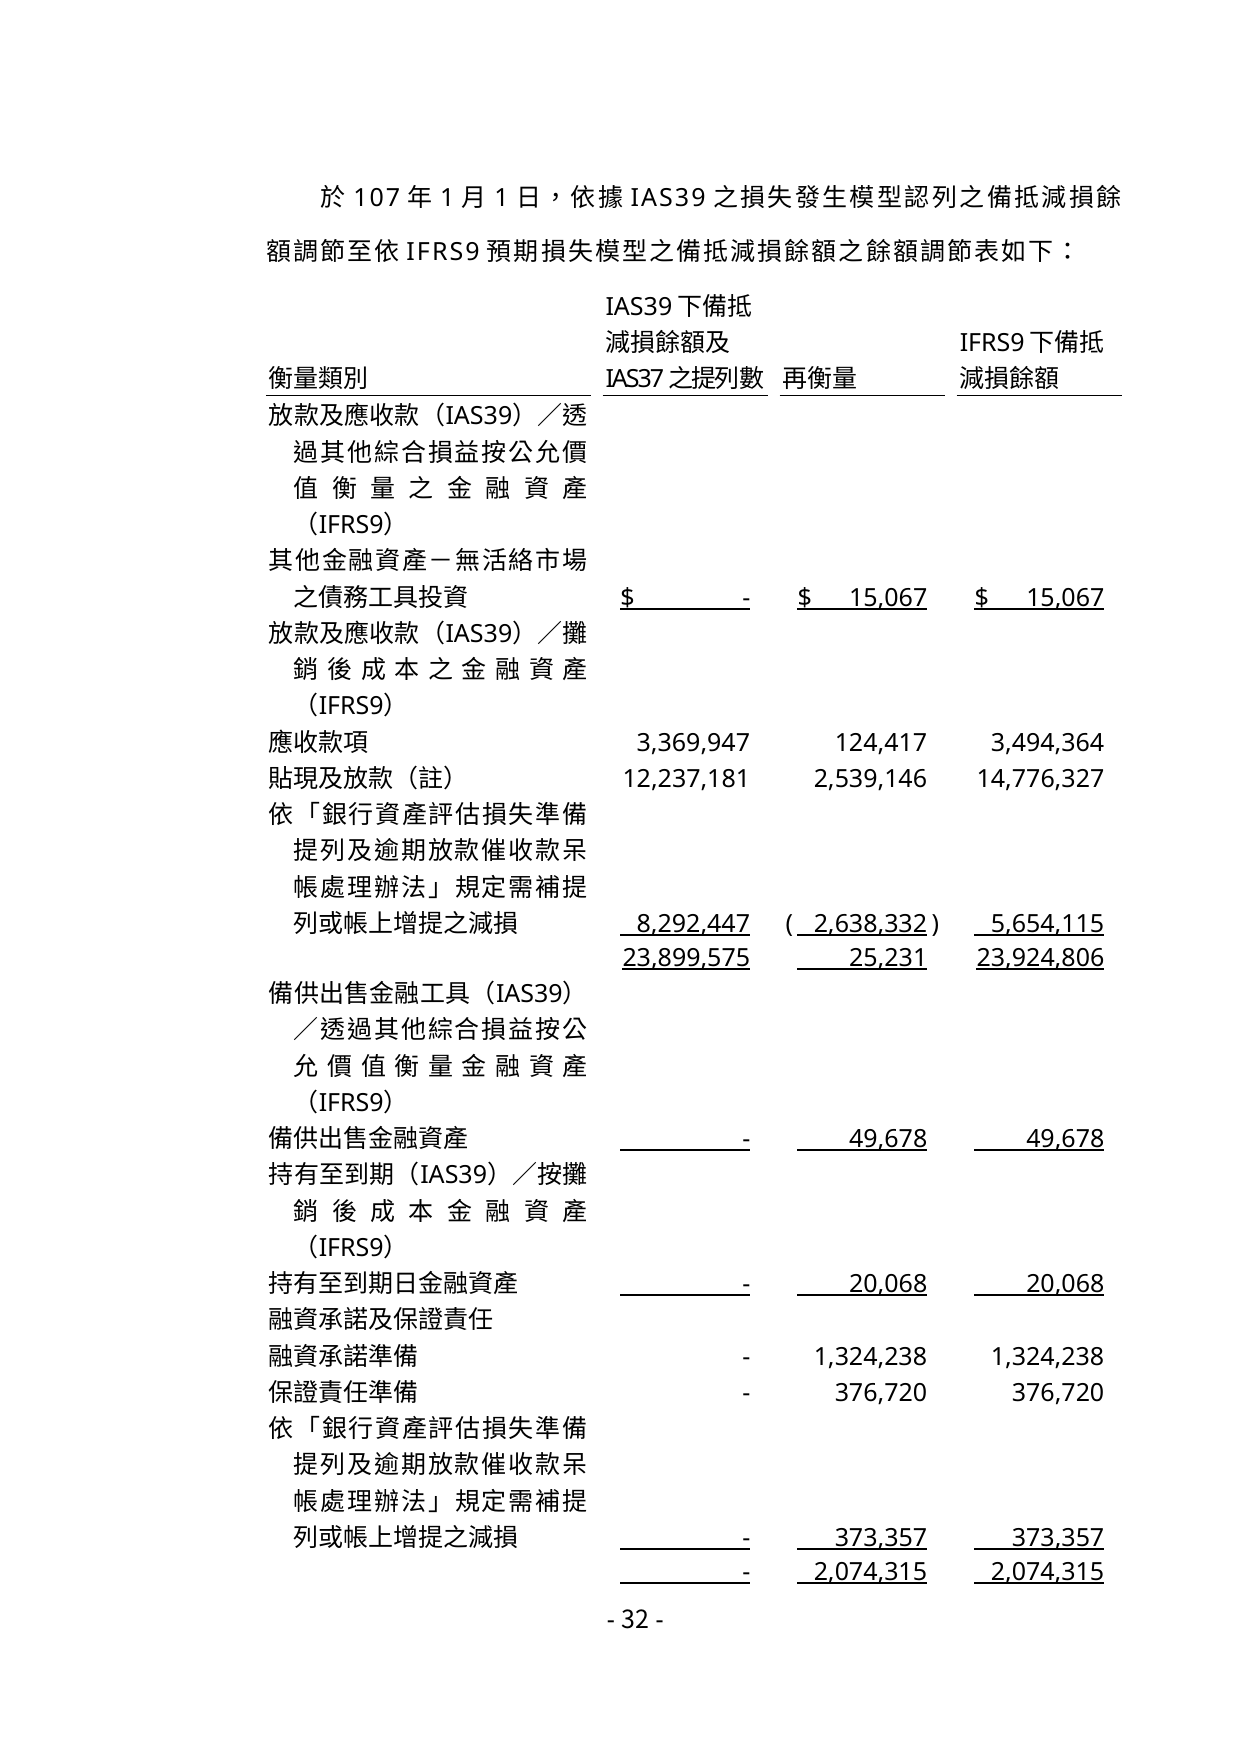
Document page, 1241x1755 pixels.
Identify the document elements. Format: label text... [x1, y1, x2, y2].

table_cell [945, 722, 957, 758]
table_header IFRS9下備抵 減損餘額 [957, 286, 1122, 395]
table_cell [768, 395, 779, 541]
table_cell [591, 395, 602, 541]
table_cell 2,074,315 [957, 1554, 1122, 1588]
table_cell [768, 613, 779, 722]
table_cell 49,678 [780, 1119, 945, 1155]
table_cell [591, 1264, 602, 1300]
table_header [945, 286, 957, 395]
table_cell [957, 396, 1122, 541]
table_cell [945, 1336, 957, 1372]
table_cell [957, 1300, 1122, 1336]
table_cell 2,539,146 [780, 758, 945, 794]
table_cell [591, 974, 602, 1118]
table_cell [768, 1409, 779, 1553]
table_cell [945, 1119, 957, 1155]
table_header IAS39下備抵 減損餘額及IAS37之提列數 [603, 286, 768, 395]
table_cell $ - [603, 541, 768, 613]
table_cell [768, 795, 779, 939]
table_cell 持有至到期日金融資產 [266, 1264, 591, 1300]
table_cell [945, 613, 957, 722]
table_cell [768, 1264, 779, 1300]
table_cell - [603, 1336, 768, 1372]
table_cell 376,720 [780, 1372, 945, 1408]
table_cell 25,231 [780, 940, 945, 973]
table_cell [603, 1300, 768, 1336]
table_cell [945, 395, 957, 541]
table_cell 1,324,238 [957, 1336, 1122, 1372]
table_cell [768, 722, 779, 758]
table_cell [768, 1336, 779, 1372]
table_cell [768, 758, 779, 794]
table_cell 貼現及放款（註） [266, 758, 591, 794]
table_cell [768, 1554, 779, 1588]
table_cell 融資承諾及保證責任 [266, 1300, 591, 1336]
table_cell [945, 1155, 957, 1263]
table_cell 373,357 [780, 1409, 945, 1553]
table_cell 20,068 [957, 1264, 1122, 1300]
table_cell [591, 722, 602, 758]
table_cell 23,899,575 [603, 940, 768, 973]
table_cell [957, 1155, 1122, 1263]
table_cell $ 15,067 [780, 541, 945, 613]
table_cell [603, 974, 768, 1118]
table_cell ( 2,638,332 ) [780, 795, 945, 939]
table_cell 8,292,447 [603, 795, 768, 939]
table_cell [945, 940, 957, 973]
table_cell [945, 1409, 957, 1553]
table_cell [780, 396, 945, 541]
table_cell 備供出售金融工具（IAS39）／透過其他綜合損益按公允價值衡量金融資產（IFRS9） [266, 974, 591, 1118]
table_cell [603, 396, 768, 541]
table_cell [945, 1300, 957, 1336]
table_header 衡量類別 [266, 286, 591, 395]
table_cell [266, 940, 591, 973]
table_cell 49,678 [957, 1119, 1122, 1155]
table_cell 持有至到期（IAS39）／按攤銷後成本金融資產（IFRS9） [266, 1155, 591, 1263]
table_cell [266, 1554, 591, 1588]
table_cell [591, 1155, 602, 1263]
table_cell [945, 795, 957, 939]
table_cell [591, 1336, 602, 1372]
table_cell 融資承諾準備 [266, 1336, 591, 1372]
table_cell [591, 1372, 602, 1408]
table_cell 1,324,238 [780, 1336, 945, 1372]
table_cell [603, 1155, 768, 1263]
table_cell [780, 1300, 945, 1336]
table_cell [603, 613, 768, 722]
table_cell $ 15,067 [957, 541, 1122, 613]
table_cell [768, 974, 779, 1118]
table_cell [768, 1300, 779, 1336]
table_cell 依「銀行資產評估損失準備提列及逾期放款催收款呆帳處理辦法」規定需補提列或帳上增提之減損 [266, 795, 591, 939]
table_cell 3,369,947 [603, 722, 768, 758]
table_cell [768, 1119, 779, 1155]
table_cell 124,417 [780, 722, 945, 758]
table_cell - [603, 1409, 768, 1553]
table_cell - [603, 1372, 768, 1408]
table_cell 其他金融資產－無活絡市場之債務工具投資 [266, 541, 591, 613]
table_cell [591, 1300, 602, 1336]
table_cell [780, 1155, 945, 1263]
table_cell [591, 1409, 602, 1553]
table_cell [945, 541, 957, 613]
table_cell [768, 541, 779, 613]
table_cell [768, 1155, 779, 1263]
table_cell [780, 613, 945, 722]
table_cell 放款及應收款（IAS39）／攤銷後成本之金融資產（IFRS9） [266, 613, 591, 722]
table_cell 保證責任準備 [266, 1372, 591, 1408]
text 於107年1月1日，依據IAS39之損失發生模型認列之備抵減損餘額調節至依IFRS9預期損失模型之備抵減損餘額之餘額調節表如下： [266, 177, 1122, 268]
table_cell [945, 974, 957, 1118]
table_cell 23,924,806 [957, 940, 1122, 973]
table_cell [945, 1554, 957, 1588]
table_cell 376,720 [957, 1372, 1122, 1408]
table_cell [945, 758, 957, 794]
table_cell [780, 974, 945, 1118]
table_cell 依「銀行資產評估損失準備提列及逾期放款催收款呆帳處理辦法」規定需補提列或帳上增提之減損 [266, 1409, 591, 1553]
table_cell 2,074,315 [780, 1554, 945, 1588]
table_cell 備供出售金融資產 [266, 1119, 591, 1155]
table_cell 12,237,181 [603, 758, 768, 794]
table_cell - [603, 1264, 768, 1300]
table_cell [768, 940, 779, 973]
table_cell 20,068 [780, 1264, 945, 1300]
table_cell [591, 795, 602, 939]
table_header [591, 286, 602, 395]
table_cell 14,776,327 [957, 758, 1122, 794]
table_header [768, 286, 779, 395]
table_cell 放款及應收款（IAS39）／透過其他綜合損益按公允價值衡量之金融資產（IFRS9） [266, 396, 591, 541]
table_cell - [603, 1554, 768, 1588]
table_cell [945, 1372, 957, 1408]
table_cell 應收款項 [266, 722, 591, 758]
table_cell [591, 541, 602, 613]
table_cell 373,357 [957, 1409, 1122, 1553]
table_cell [957, 613, 1122, 722]
table_cell - [603, 1119, 768, 1155]
table_header 再衡量 [780, 286, 945, 395]
table_cell 3,494,364 [957, 722, 1122, 758]
table_cell [591, 1119, 602, 1155]
table_cell [591, 940, 602, 973]
table_cell [591, 613, 602, 722]
table_cell [768, 1372, 779, 1408]
table_cell [957, 974, 1122, 1118]
table_cell [945, 1264, 957, 1300]
table_cell [591, 758, 602, 794]
table_cell [591, 1554, 602, 1588]
table_cell 5,654,115 [957, 795, 1122, 939]
